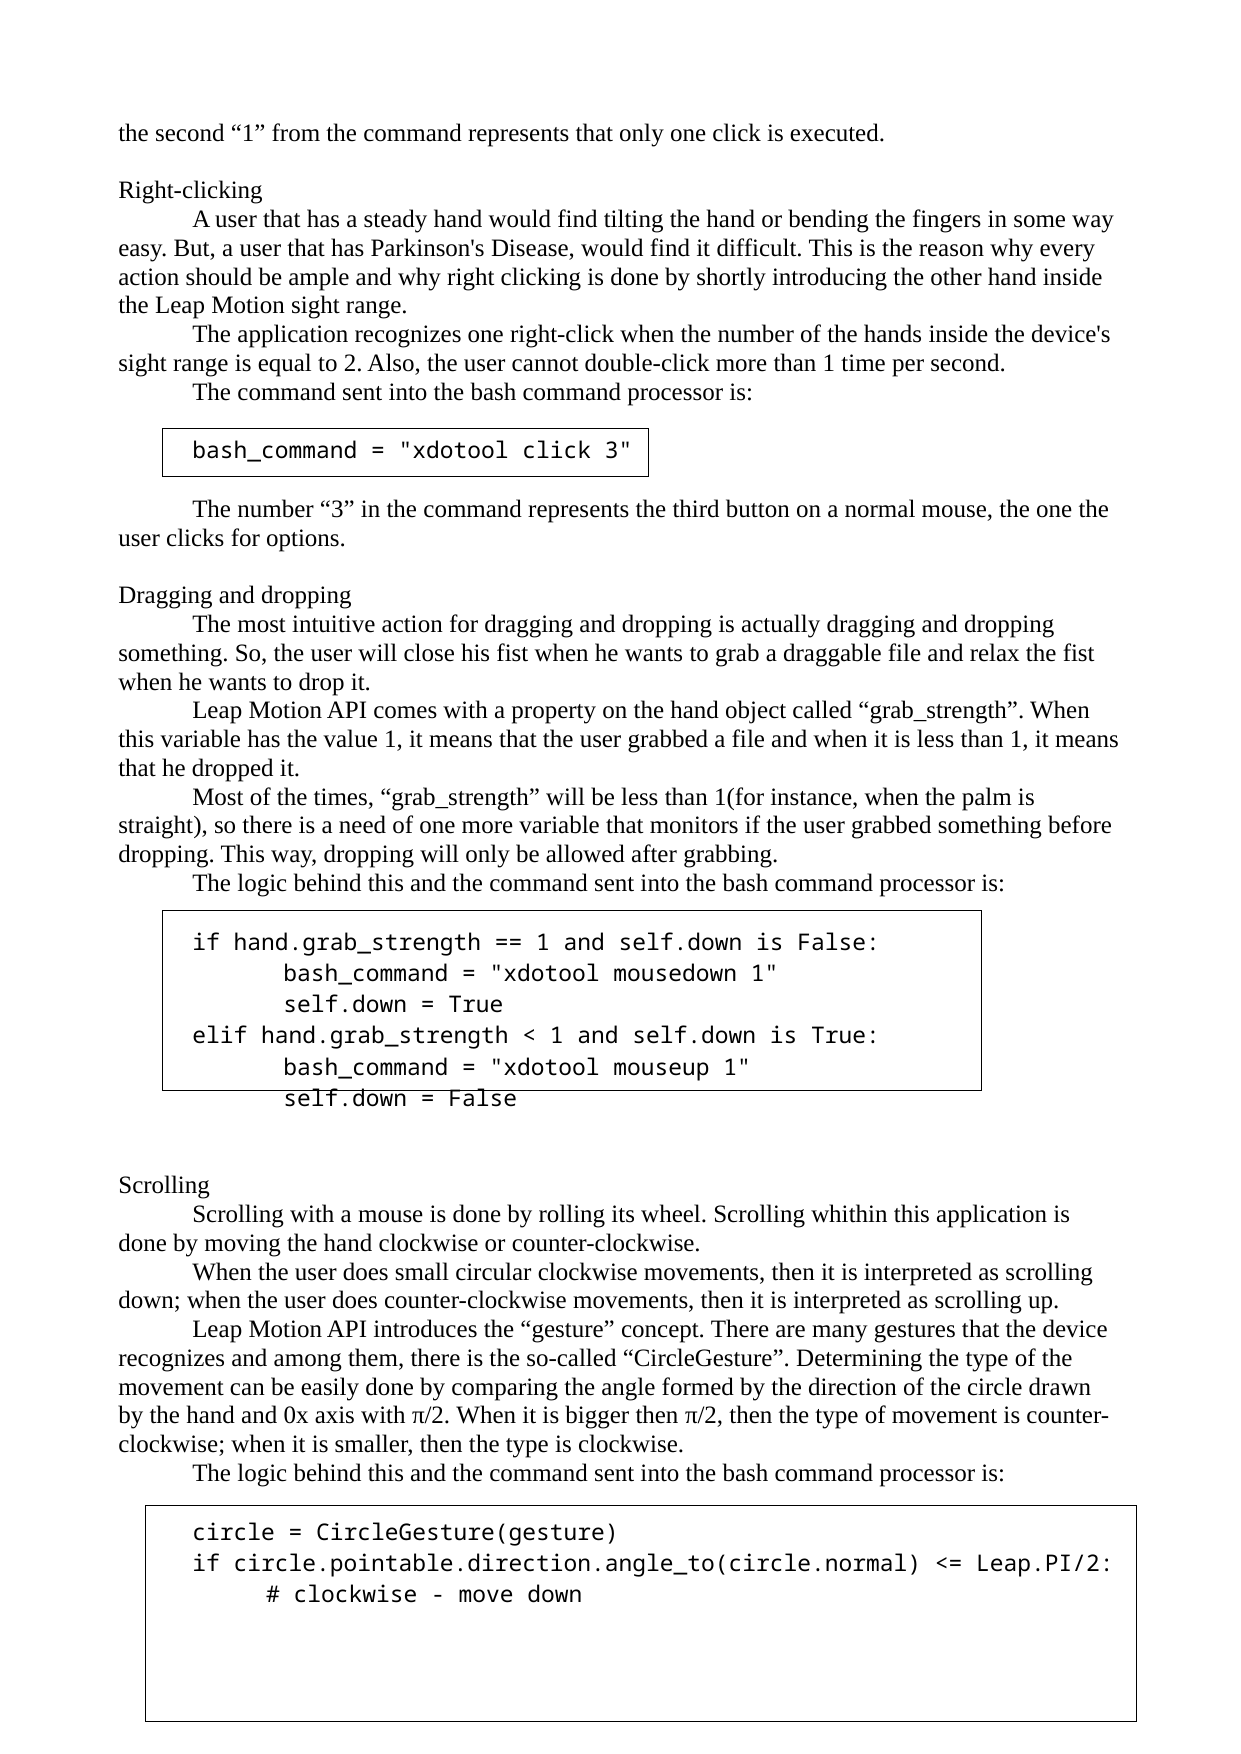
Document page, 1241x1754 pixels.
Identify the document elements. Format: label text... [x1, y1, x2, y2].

text The most intuitive action for dragging and dropping is actually dragging and dropping something. So, the user will close his fist when he wants to grab a draggable file and relax the fist when he wants to drop it. [118, 609, 1122, 696]
text [982, 988, 1122, 1019]
text self.down = False [118, 1082, 1122, 1113]
text bash_command = "xdotool mousedown 1" [163, 957, 981, 988]
text bash_command = "xdotool mouseup 1" [163, 1051, 981, 1082]
text Scrolling [118, 1171, 1122, 1199]
text The logic behind this and the command sent into the bash command processor is: [118, 1458, 1122, 1487]
text [118, 988, 162, 1019]
text [649, 434, 1122, 466]
text if circle.pointable.direction.angle_to(circle.normal) <= Leap.PI/2: [146, 1547, 1122, 1578]
text [118, 1051, 162, 1082]
text [982, 1019, 1122, 1051]
text [982, 957, 1122, 988]
text Leap Motion API comes with a property on the hand object called “grab_strength”. When this variable has the value 1, it means that the user grabbed a file and when it is less than 1, it means that he dropped it. [118, 696, 1122, 782]
text Right-clicking [118, 176, 1122, 204]
text circle = CircleGesture(gesture) [146, 1516, 1122, 1547]
text [118, 926, 162, 957]
text The application recognizes one right-click when the number of the hands inside the device's sight range is equal to 2. Also, the user cannot double-click more than 1 time per second. [118, 319, 1122, 377]
text [118, 1516, 145, 1547]
text The number “3” in the command represents the third button on a normal mouse, the one the user clicks for options. [118, 494, 1122, 552]
text [118, 957, 162, 988]
text Most of the times, “grab_strength” will be less than 1(for instance, when the palm is straight), so there is a need of one more variable that monitors if the user grabbed something before dropping. This way, dropping will only be allowed after grabbing. [118, 782, 1122, 868]
text Leap Motion API introduces the “gesture” concept. There are many gestures that the device recognizes and among them, there is the so-called “CircleGesture”. Determining the type of the movement can be easily done by comparing the angle formed by the direction of the circle drawn by the hand and 0x axis with π/2. When it is bigger then π/2, then the type of movement is counter-clockwise; when it is smaller, then the type is clockwise. [118, 1314, 1122, 1458]
text The command sent into the bash command processor is: [118, 377, 1122, 406]
text if hand.grab_strength == 1 and self.down is False: [163, 926, 981, 957]
text [982, 926, 1122, 957]
text the second “1” from the command represents that only one click is executed. [118, 118, 1122, 147]
text # clockwise - move down [146, 1578, 1122, 1609]
text [118, 1578, 145, 1609]
text Scrolling with a mouse is done by rolling its wheel. Scrolling whithin this application is done by moving the hand clockwise or counter-clockwise. [118, 1199, 1122, 1257]
text [118, 1019, 162, 1051]
text [118, 434, 162, 466]
text When the user does small circular clockwise movements, then it is interpreted as scrolling down; when the user does counter-clockwise movements, then it is interpreted as scrolling up. [118, 1257, 1122, 1314]
text self.down = True [163, 988, 981, 1019]
text A user that has a steady hand would find tilting the hand or bending the fingers in some way easy. But, a user that has Parkinson's Disease, would find it difficult. This is the reason why every action should be ample and why right clicking is done by shortly introducing the other hand inside the Leap Motion sight range. [118, 204, 1122, 319]
text bash_command = "xdotool click 3" [163, 434, 648, 466]
text Dragging and dropping [118, 581, 1122, 609]
text [982, 1051, 1122, 1082]
text elif hand.grab_strength < 1 and self.down is True: [163, 1019, 981, 1051]
text The logic behind this and the command sent into the bash command processor is: [118, 868, 1122, 897]
